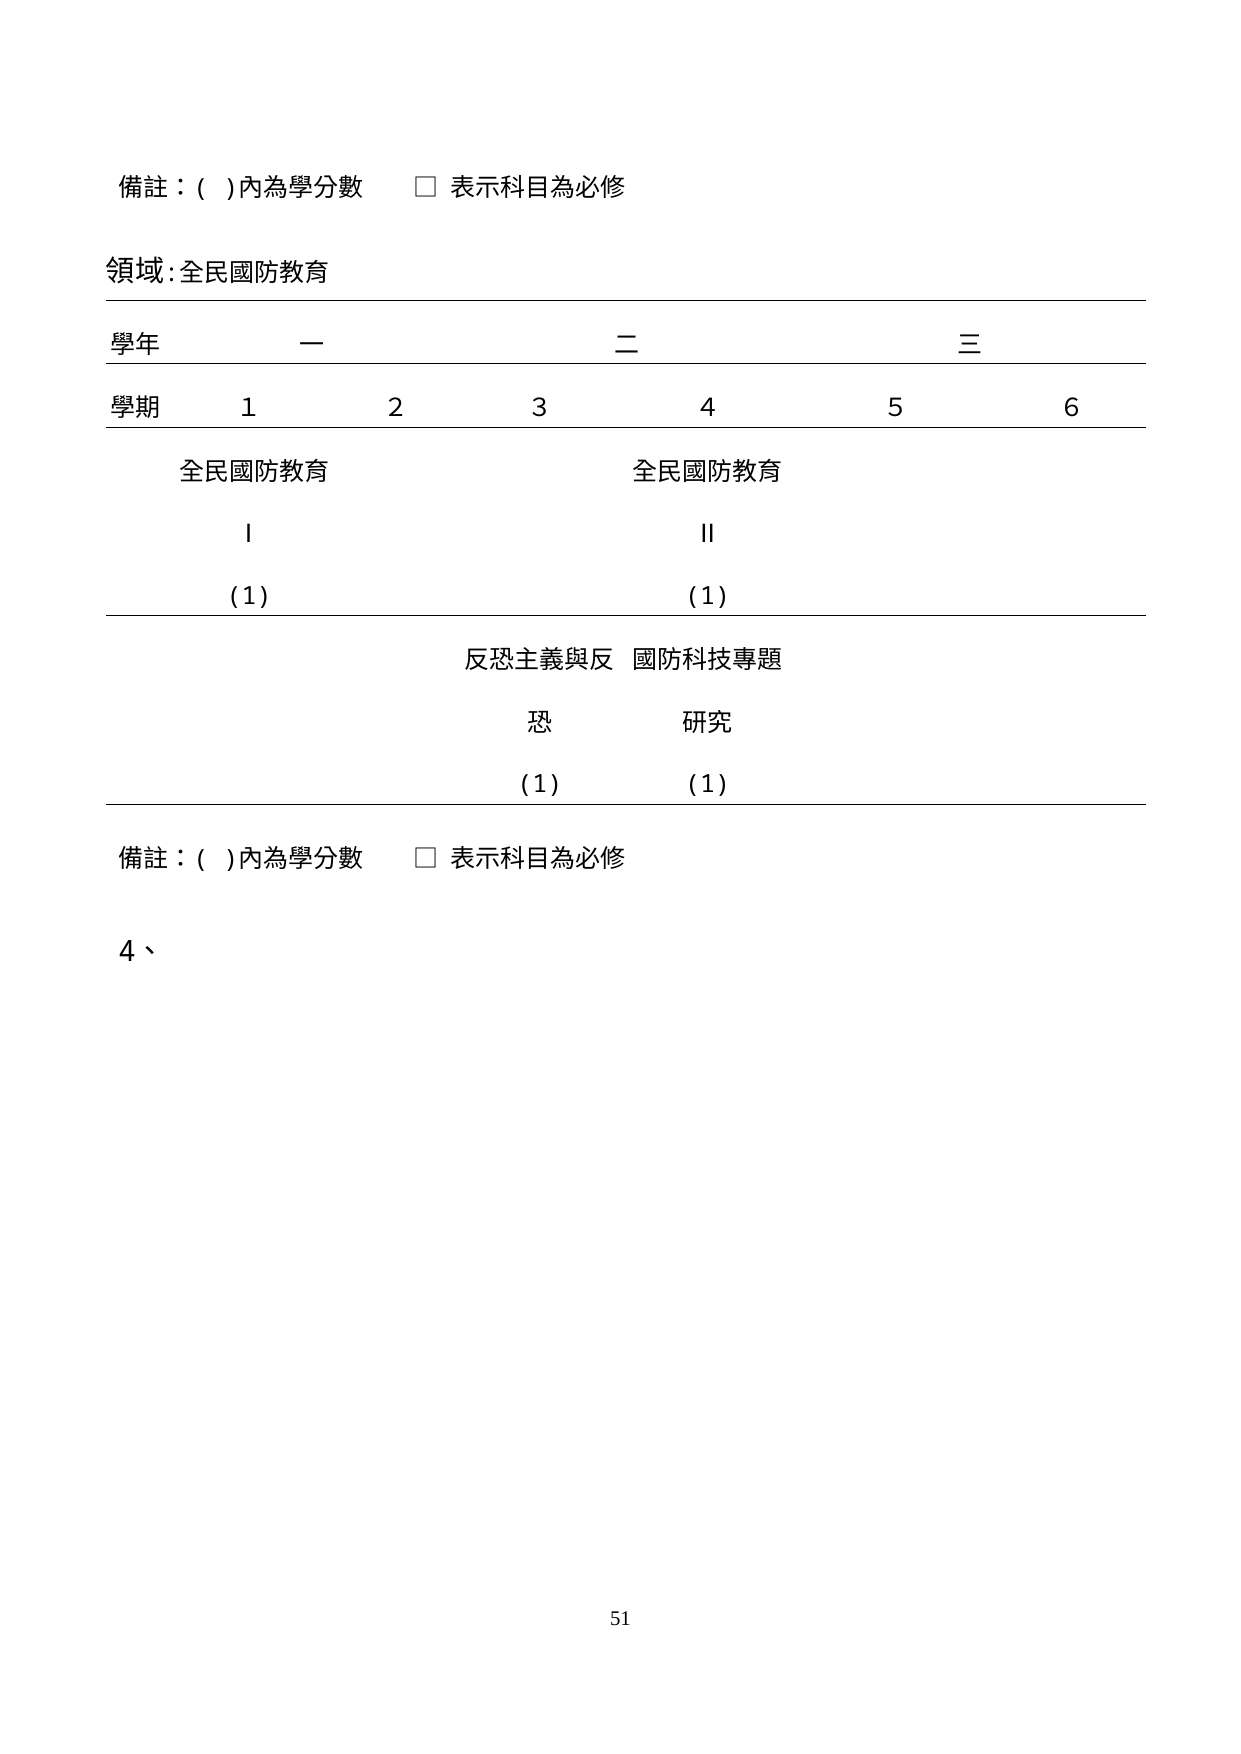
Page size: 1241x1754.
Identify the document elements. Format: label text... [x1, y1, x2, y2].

table_header 學年 [106, 301, 164, 363]
table_cell [993, 616, 1146, 804]
table_cell 學期 [106, 364, 164, 427]
table_cell ３ [459, 364, 620, 427]
text 備註：( )內為學分數 □ 表示科目為必修 [118, 143, 1122, 206]
table_cell 全民國防教育Ⅰ (1) [164, 428, 334, 615]
table_cell [106, 616, 164, 804]
table_cell １ [164, 364, 334, 427]
table_cell 國防科技專題研究 (1) [620, 616, 794, 804]
table_cell [164, 616, 334, 804]
table_cell [993, 428, 1146, 615]
table_cell [794, 616, 993, 804]
table_header 三 [794, 301, 1146, 363]
table_cell 反恐主義與反恐 (1) [459, 616, 620, 804]
table_cell ６ [998, 364, 1146, 427]
table_cell [459, 428, 620, 615]
table_header 二 [459, 301, 794, 363]
text 備註：( )內為學分數 □ 表示科目為必修 [118, 815, 1122, 878]
table_header 一 [164, 301, 459, 363]
table_cell ５ [794, 364, 997, 427]
table_cell [106, 428, 164, 615]
table_cell ４ [620, 364, 794, 427]
table_cell [334, 616, 459, 804]
table_cell ２ [334, 364, 459, 427]
table_cell 全民國防教育Ⅱ (1) [620, 428, 794, 615]
text 領域:全民國防教育 [106, 227, 1122, 289]
table_cell [334, 428, 459, 615]
table_cell [794, 428, 993, 615]
